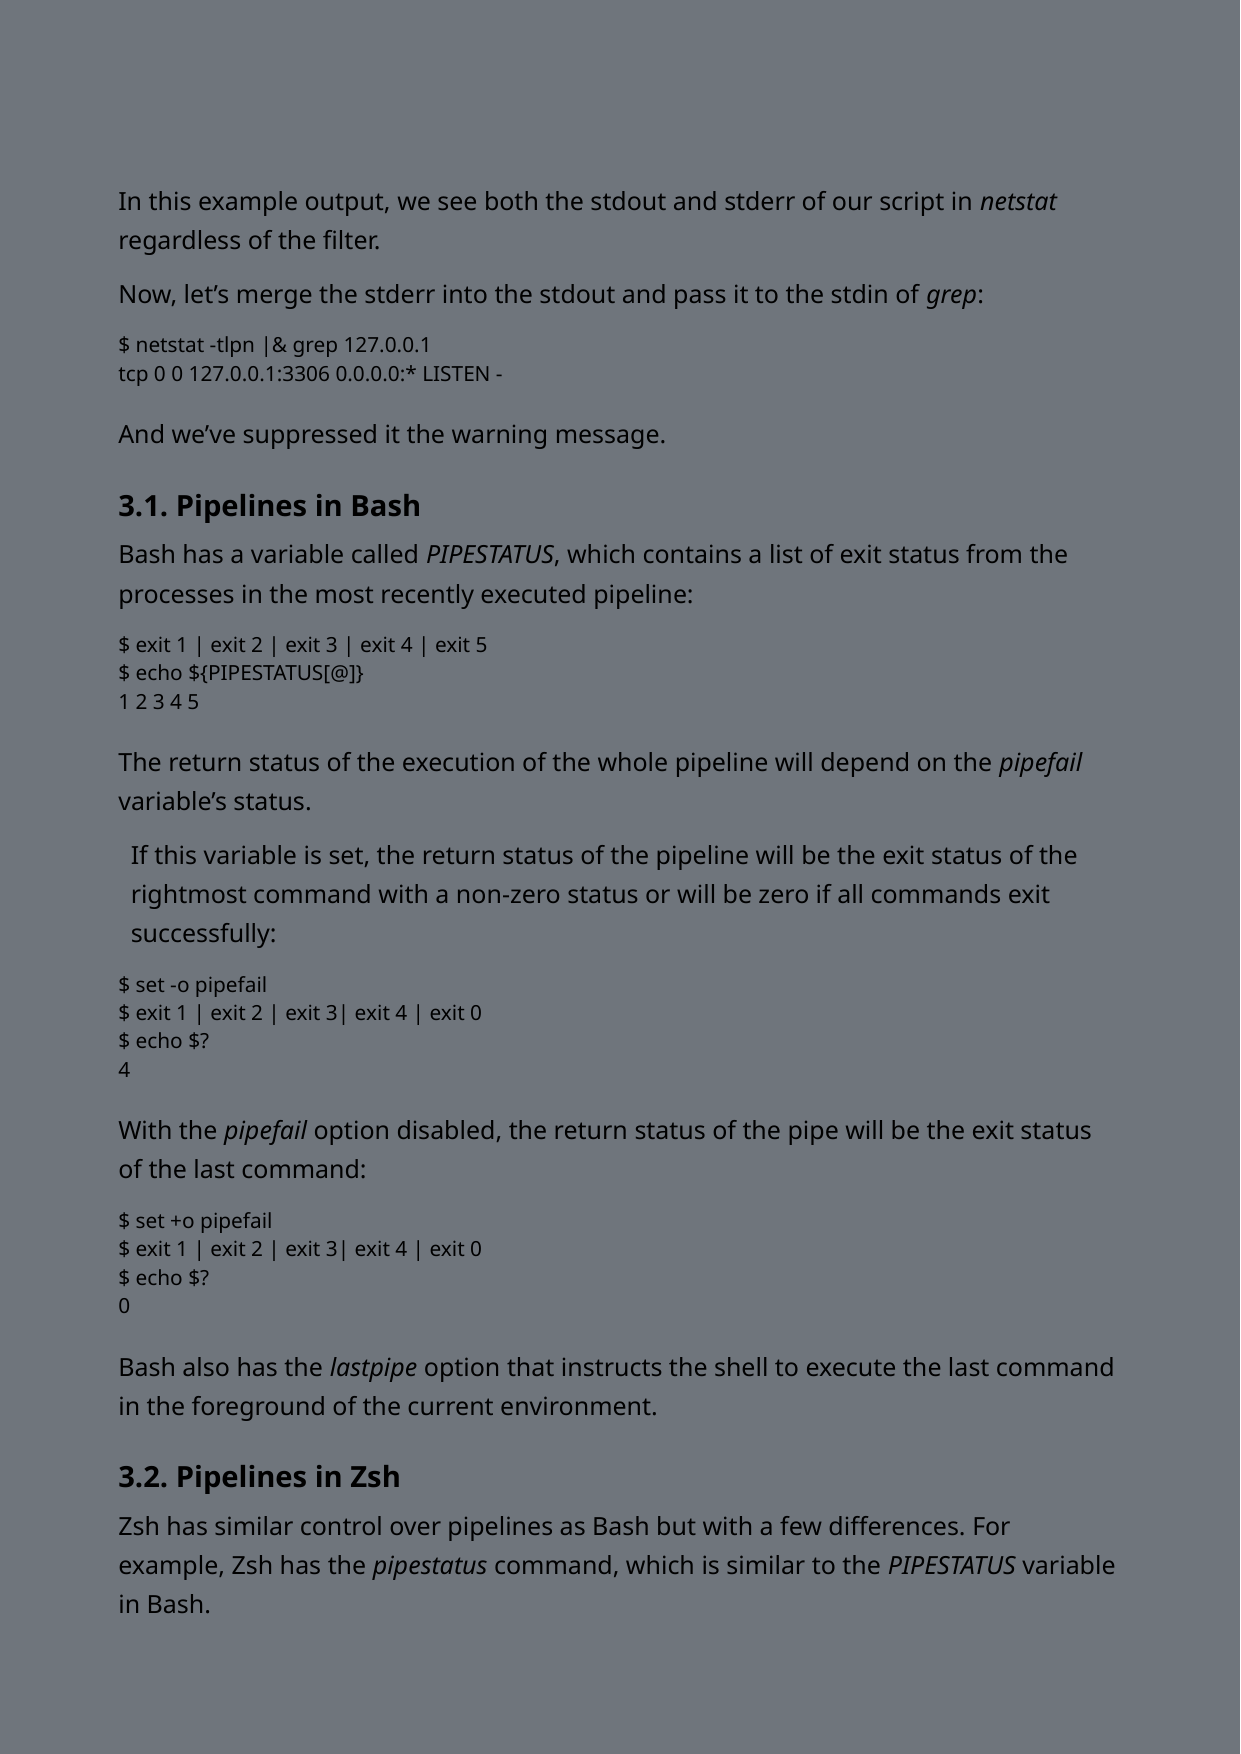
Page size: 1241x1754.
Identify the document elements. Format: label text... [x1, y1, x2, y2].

text In this example output, we see both the stdout and stderr of our script in netstat regardless of the filter. [118, 183, 1122, 257]
text And we’ve suppressed it the warning message. [118, 417, 1122, 451]
text $ echo ${PIPESTATUS[@]} [118, 658, 1122, 687]
text $ echo $? [118, 1027, 1122, 1055]
text tcp 0 0 127.0.0.1:3306 0.0.0.0:* LISTEN - [118, 359, 1122, 387]
text $ echo $? [118, 1263, 1122, 1291]
text $ exit 1 | exit 2 | exit 3| exit 4 | exit 0 [118, 1234, 1122, 1263]
text Bash also has the lastpipe option that instructs the shell to execute the last command in the foreground of the current environment. [118, 1349, 1122, 1422]
text Bash has a variable called PIPESTATUS, which contains a list of exit status from the processes in the most recently executed pipeline: [118, 537, 1122, 610]
text 4 [118, 1055, 1122, 1083]
text 1 2 3 4 5 [118, 687, 1122, 715]
subtitle 3.2. Pipelines in Zsh [118, 1457, 1122, 1496]
text Zsh has similar control over pipelines as Bash but with a few differences. For example, Zsh has the pipestatus command, which is similar to the PIPESTATUS variable in Bash. [118, 1509, 1122, 1621]
subtitle 3.1. Pipelines in Bash [118, 485, 1122, 524]
text $ exit 1 | exit 2 | exit 3 | exit 4 | exit 5 [118, 630, 1122, 658]
text Now, let’s merge the stderr into the stdout and pass it to the stdin of grep: [118, 276, 1122, 311]
text 0 [118, 1291, 1122, 1320]
text $ set +o pipefail [118, 1206, 1122, 1234]
text $ set -o pipefail [118, 970, 1122, 998]
text $ netstat -tlpn |& grep 127.0.0.1 [118, 330, 1122, 359]
text If this variable is set, the return status of the pipeline will be the exit status of the rightmost command with a non-zero status or will be zero if all commands exit successfully: [131, 838, 1109, 950]
text With the pipefail option disabled, the return status of the pipe will be the exit status of the last command: [118, 1113, 1122, 1186]
text $ exit 1 | exit 2 | exit 3| exit 4 | exit 0 [118, 998, 1122, 1027]
text The return status of the execution of the whole pipeline will depend on the pipefail variable’s status. [118, 745, 1122, 818]
